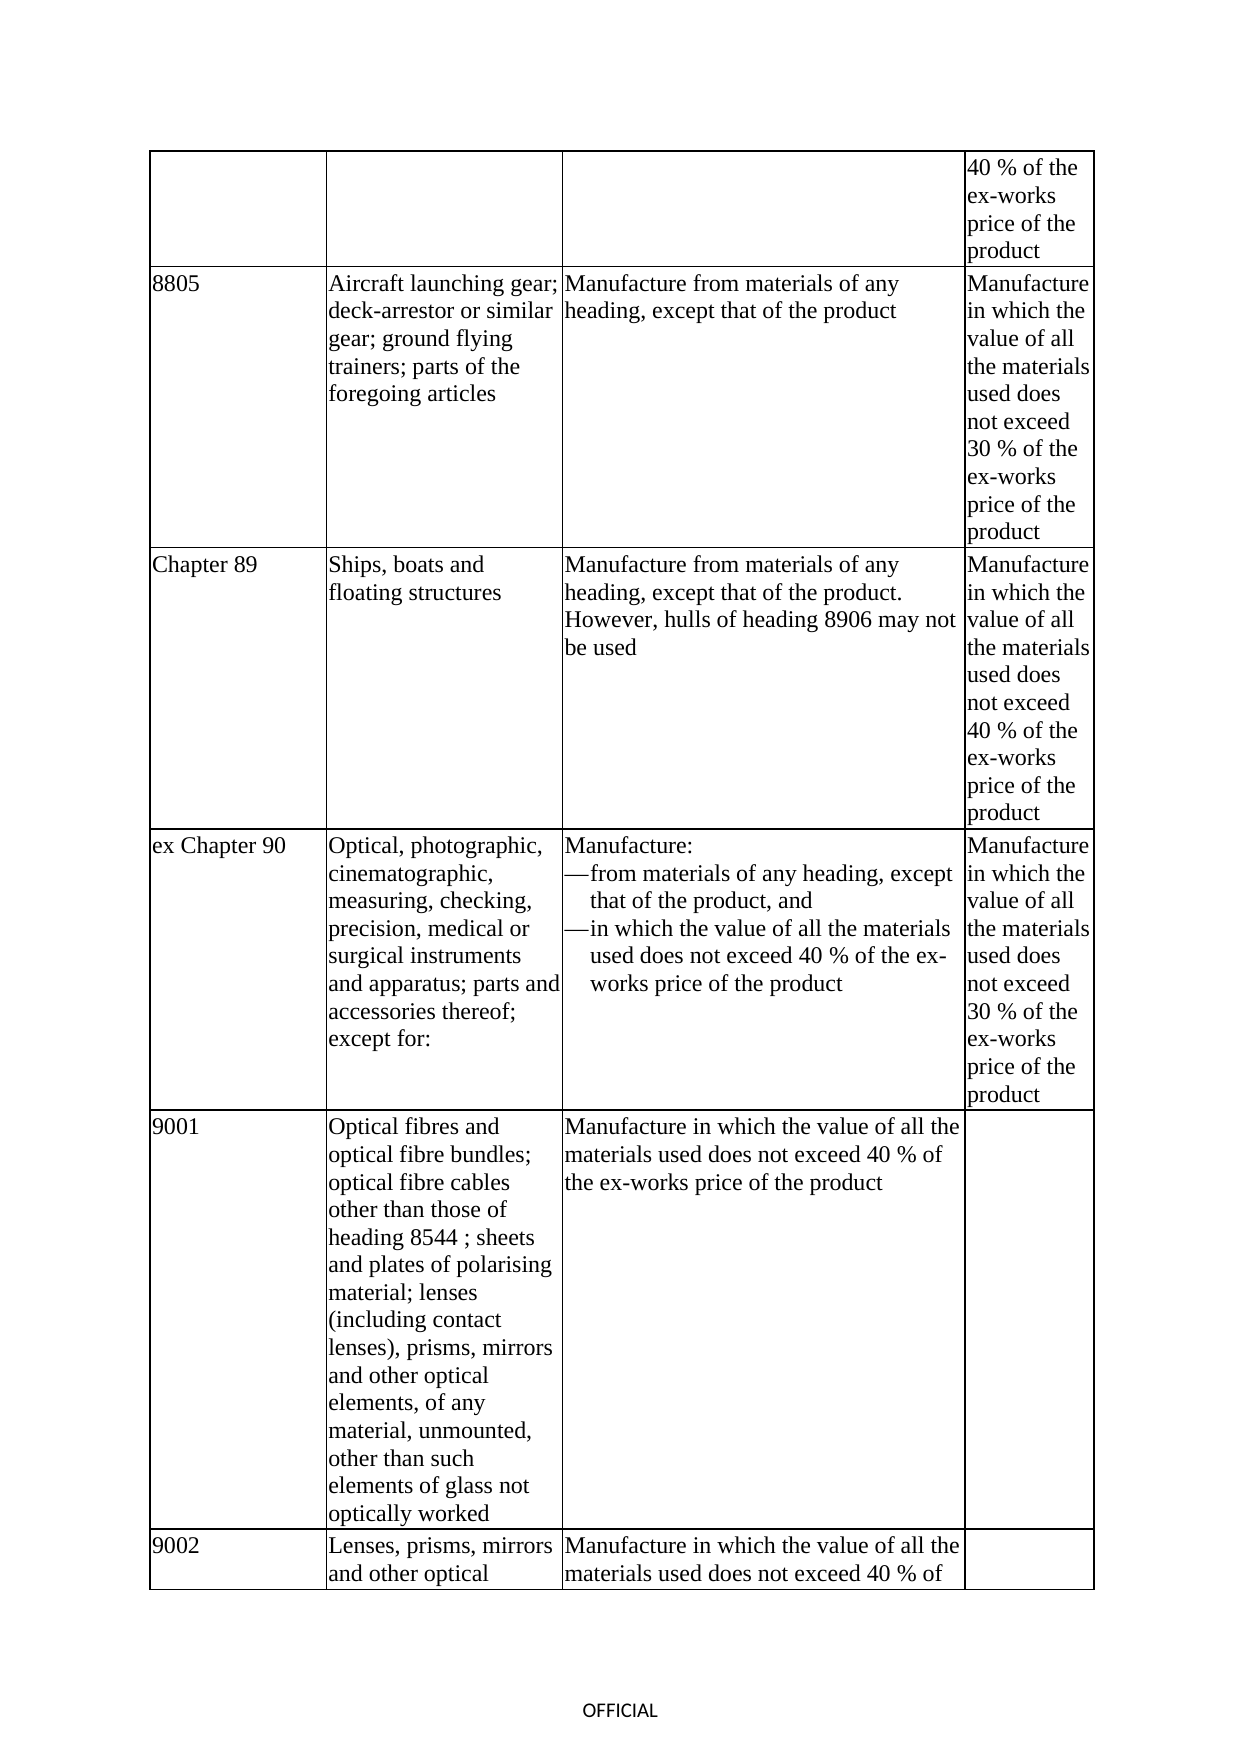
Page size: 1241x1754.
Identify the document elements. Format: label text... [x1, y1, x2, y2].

table_cell Manufacture in which the value of all the materials used does not exceed 40 % of the ex-works price of the product [563, 1111, 964, 1528]
table_cell 9002 [151, 1530, 326, 1588]
table_header from materials of any heading, except that of the product, and [590, 859, 963, 914]
table_cell Lenses, prisms, mirrors and other optical [327, 1530, 562, 1588]
table_cell Manufacture in which the value of all the materials used does not exceed 40 % of the ex-works price of the product [966, 548, 1093, 828]
table_header — [564, 914, 590, 997]
table_cell Chapter 89 [151, 548, 326, 828]
table_header in which the value of all the materials used does not exceed 40 % of the ex-works price of the product [590, 914, 963, 997]
table_cell Manufacture: [563, 830, 964, 1109]
table_cell Manufacture in which the value of all the materials used does not exceed 40 % of [563, 1530, 964, 1588]
table_cell [966, 1111, 1093, 1528]
table_cell [563, 152, 964, 266]
table_cell 8805 [151, 267, 326, 547]
table_cell [966, 1530, 1093, 1588]
table_cell [151, 152, 326, 266]
table_cell 9001 [151, 1111, 326, 1528]
table_cell Ships, boats and floating structures [327, 548, 562, 828]
table_cell Manufacture from materials of any heading, except that of the product. However, hulls of heading 8906 may not be used [563, 548, 964, 828]
table_cell [327, 152, 562, 266]
table_header — [564, 859, 590, 914]
table_cell Aircraft launching gear; deck-arrestor or similar gear; ground flying trainers; parts of the foregoing articles [327, 267, 562, 547]
table_cell Manufacture in which the value of all the materials used does not exceed 30 % of the ex-works price of the product [966, 267, 1093, 547]
table_cell 40 % of the ex-works price of the product [966, 152, 1093, 266]
table_cell Optical fibres and optical fibre bundles; optical fibre cables other than those of heading 8544 ; sheets and plates of polarising material; lenses (including contact lenses), prisms, mirrors and other optical elements, of any material, unmounted, other than such elements of glass not optically worked [327, 1111, 562, 1528]
table_cell Manufacture in which the value of all the materials used does not exceed 30 % of the ex-works price of the product [966, 830, 1093, 1109]
table_cell ex Chapter 90 [151, 830, 326, 1109]
table_cell Manufacture from materials of any heading, except that of the product [563, 267, 964, 547]
table_cell Optical, photographic, cinematographic, measuring, checking, precision, medical or surgical instruments and apparatus; parts and accessories thereof; except for: [327, 830, 562, 1109]
